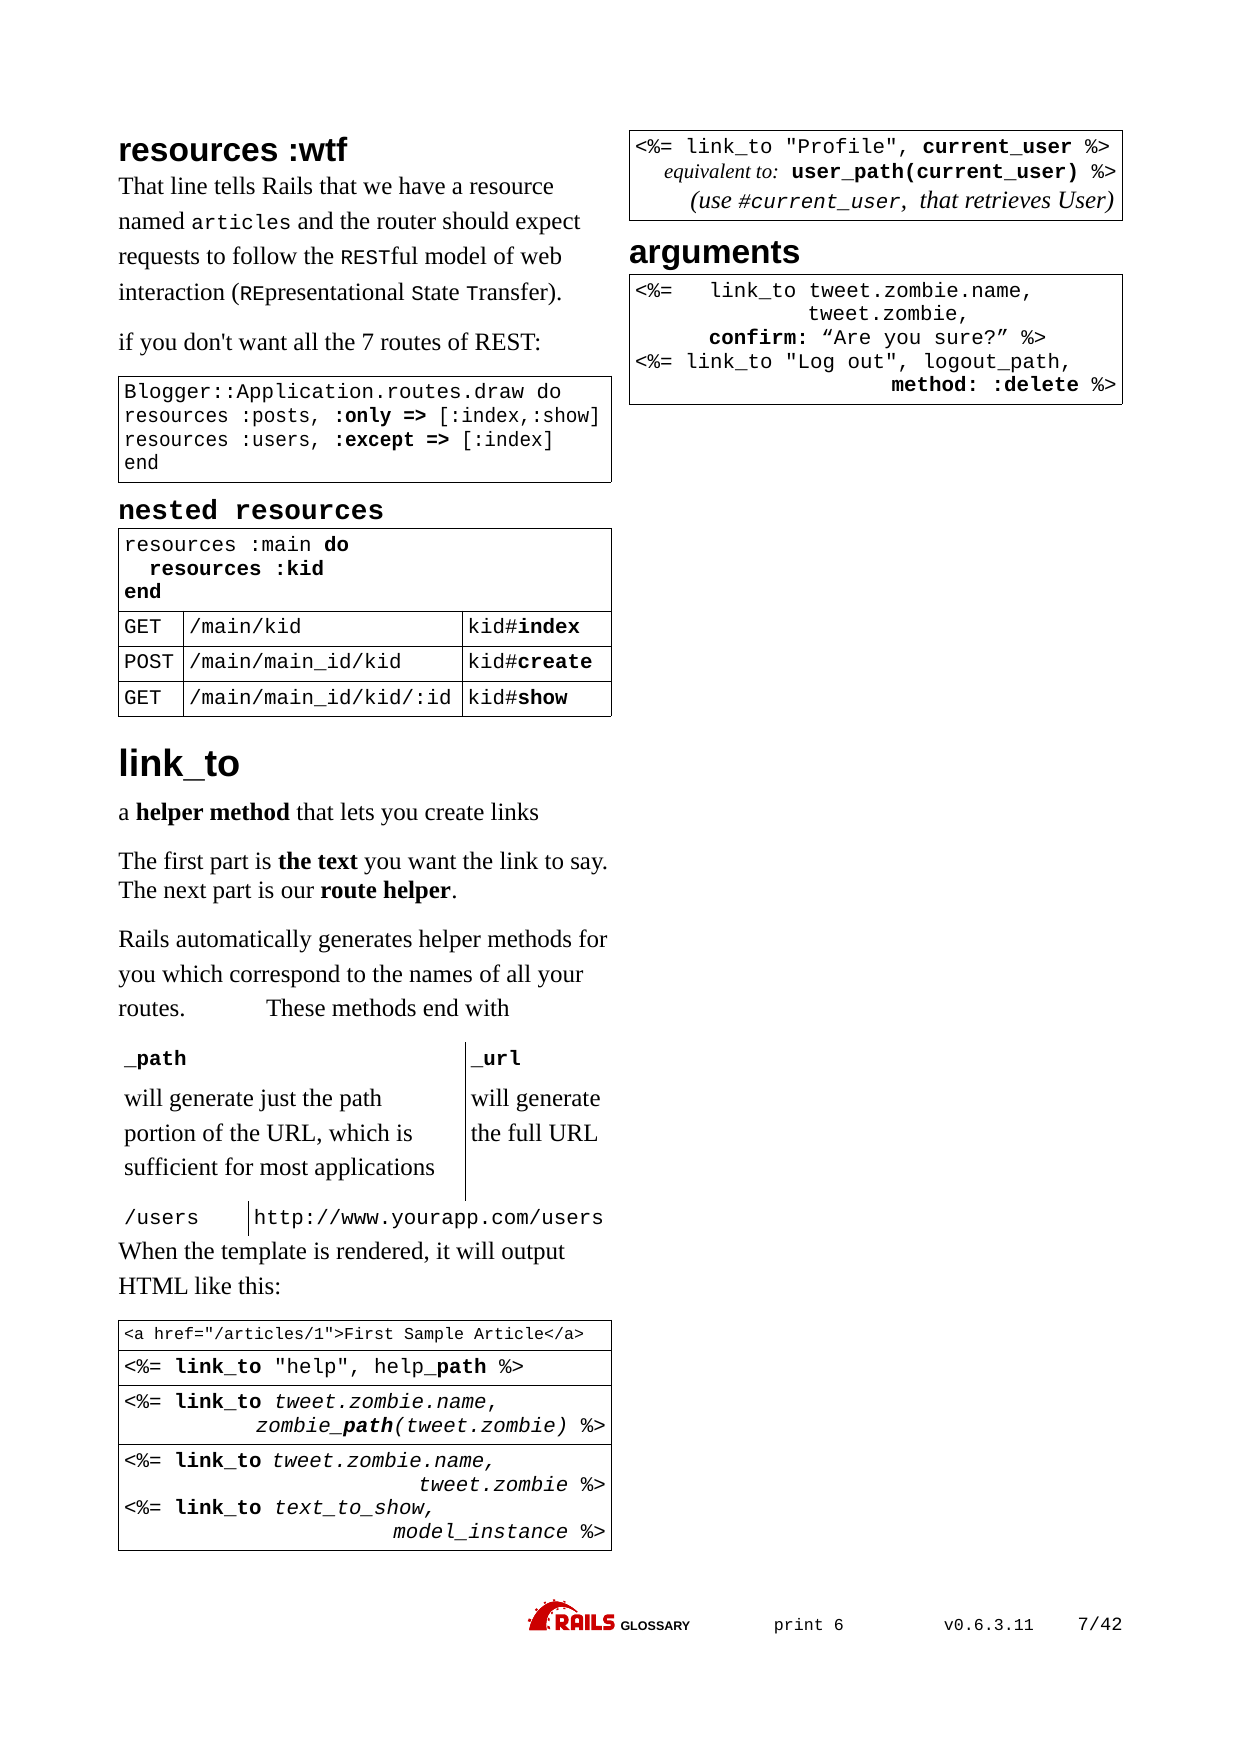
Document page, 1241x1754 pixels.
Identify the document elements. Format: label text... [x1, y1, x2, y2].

table_header <%= link_to tweet.zombie.name, tweet.zombie, confirm: “Are you sure?” %> <%= link_to "Log out", logout_path, method: :delete %> [630, 275, 1122, 404]
table_cell kid#index [463, 612, 611, 646]
table_cell GET [119, 682, 183, 716]
text That line tells Rails that we have a resource named articles and the router should expect requests to follow the RESTful model of web interaction (REpresentational State Transfer). [118, 171, 611, 306]
subtitle arguments [629, 232, 1122, 271]
subtitle link_to [118, 741, 611, 785]
table_cell <%= link_to tweet.zombie.name, tweet.zombie %> <%= link_to text_to_show, model_instance %> [119, 1445, 611, 1550]
table_header Blogger::Application.routes.draw do resources :posts, :only => [:index,:show] resources :users, :except => [:index] end [119, 377, 611, 482]
table_cell /main/kid [184, 612, 462, 646]
table_header resources :main do resources :kid end [119, 529, 611, 611]
text The first part is the text you want the link to say. [118, 846, 611, 875]
text a helper method that lets you create links [118, 797, 611, 826]
subtitle resources :wtf [118, 130, 611, 168]
table_cell /main/main_id/kid/:id [184, 682, 462, 716]
table_cell <%= link_to "help", help_path %> [119, 1351, 611, 1385]
table_header _path [118, 1042, 465, 1077]
subtitle nested resources [118, 497, 611, 528]
table_cell kid#create [463, 647, 611, 681]
table_header _url [466, 1042, 611, 1077]
table_cell will generate the full URL [466, 1078, 611, 1201]
table_header <a href="/articles/1">First Sample Article</a> [119, 1321, 611, 1350]
text if you don't want all the 7 routes of REST: [118, 327, 611, 355]
table_cell <%= link_to "Profile", current_user %> equivalent to: user_path(current_user) %> (use #current_user, that retrieves User) [630, 131, 1122, 220]
table_cell /main/main_id/kid [184, 647, 462, 681]
table_cell POST [119, 647, 183, 681]
table_cell kid#show [463, 682, 611, 716]
table_cell /users [118, 1201, 248, 1236]
text The next part is our route helper. [118, 875, 611, 904]
table_cell will generate just the path portion of the URL, which is sufficient for most applications [118, 1078, 465, 1201]
text When the template is rendered, it will output HTML like this: [118, 1236, 611, 1299]
table_cell <%= link_to tweet.zombie.name, zombie_path(tweet.zombie) %> [119, 1386, 611, 1444]
text Rails automatically generates helper methods for you which correspond to the names of all your routes. These methods end with [118, 924, 611, 1022]
table_cell GET [119, 612, 183, 646]
table_cell http://www.yourapp.com/users [249, 1201, 611, 1236]
